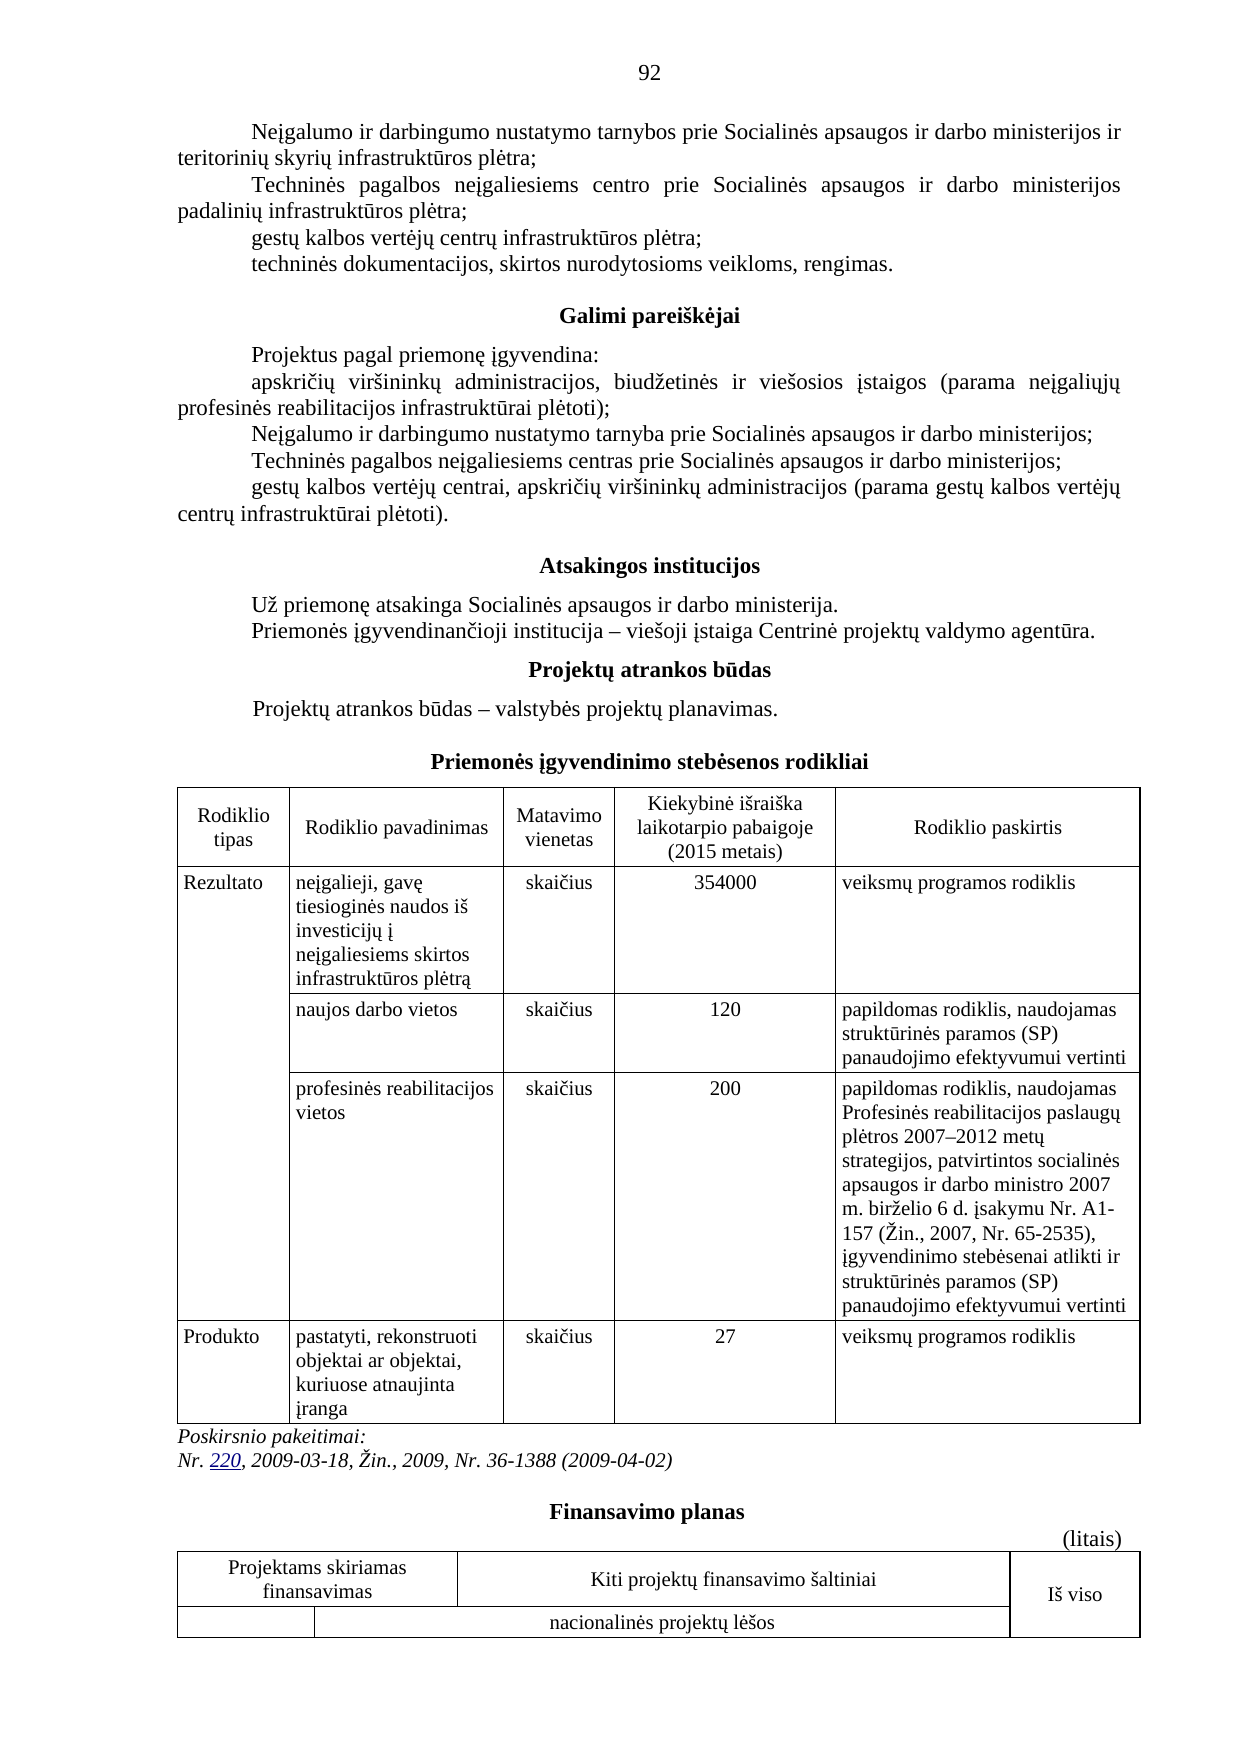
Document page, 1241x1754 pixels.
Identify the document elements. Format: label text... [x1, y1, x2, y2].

text Poskirsnio pakeitimai: [177, 1424, 1122, 1448]
table_cell papildomas rodiklis, naudojamas Profesinės reabilitacijos paslaugų plėtros 2007–2012 metų strategijos, patvirtintos socialinės apsaugos ir darbo ministro 2007 m. birželio 6 d. įsakymu Nr. A1-157 (Žin., 2007, Nr. 65-2535), įgyvendinimo stebėsenai atlikti ir struktūri­nės paramos (SP) panaudojimo efektyvumui vertinti [836, 1073, 1139, 1319]
text Techninės pagalbos neįgaliesiems centras prie Socialinės apsaugos ir darbo ministerijos; [177, 447, 1122, 473]
text (litais) [177, 1524, 1122, 1551]
text Priemonės įgyvendinimo stebėsenos rodikliai [177, 748, 1122, 774]
text techninės dokumentacijos, skirtos nurodytosioms veikloms, rengimas. [177, 250, 1122, 276]
table_header Iš viso [1011, 1552, 1139, 1637]
text Projektų atrankos būdas [177, 656, 1122, 683]
table_cell pastatyti, rekonstruoti objektai ar objektai, kuriuose atnaujinta įranga [290, 1321, 503, 1423]
table_cell 120 [615, 994, 835, 1072]
table_cell veiksmų programos rodiklis [836, 867, 1139, 993]
table_header Kiekybinė išraiška laikotarpio pabaigoje (2015 metais) [615, 788, 835, 866]
table_cell 354000 [615, 867, 835, 993]
table_cell skaičius [504, 867, 614, 993]
table_cell Rezultato [178, 867, 289, 1319]
table_cell 200 [615, 1073, 835, 1319]
table_cell Produkto [178, 1321, 289, 1423]
table_cell skaičius [504, 1073, 614, 1319]
text Atsakingos institucijos [177, 552, 1122, 579]
text Neįgalumo ir darbingumo nustatymo tarnyba prie Socialinės apsaugos ir darbo ministerijos; [177, 421, 1122, 447]
table_cell [178, 1607, 314, 1637]
table_cell naujos darbo vietos [290, 994, 503, 1072]
table_cell veiksmų programos rodiklis [836, 1321, 1139, 1423]
table_header Kiti projektų finansavimo šaltiniai [458, 1552, 1009, 1606]
text Už priemonę atsakinga Socialinės apsaugos ir darbo ministerija. [177, 591, 1122, 617]
text gestų kalbos vertėjų centrų infrastruktūros plėtra; [177, 223, 1122, 250]
table_header Rodiklio paskirtis [836, 788, 1139, 866]
table_cell papildomas rodiklis, naudojamas struktūrinės paramos (SP) panaudojimo efektyvumui vertinti [836, 994, 1139, 1072]
text apskričių viršininkų administracijos, biudžetinės ir viešosios įstaigos (parama neįgaliųjų profesinės reabilitacijos infrastruktūrai plėtoti); [177, 368, 1122, 421]
table_cell 27 [615, 1321, 835, 1423]
text gestų kalbos vertėjų centrai, apskričių viršininkų administracijos (parama gestų kalbos vertėjų centrų infrastruktūrai plėtoti). [177, 473, 1122, 526]
table_cell skaičius [504, 994, 614, 1072]
text Finansavimo planas [177, 1498, 1122, 1524]
table_header Rodiklio pavadinimas [290, 788, 503, 866]
text Neįgalumo ir darbingumo nustatymo tarnybos prie Socialinės apsaugos ir darbo ministerijos ir teritorinių skyrių infrastruktūros plėtra; [177, 118, 1122, 171]
text Priemonės įgyvendinančioji institucija – viešoji įstaiga Centrinė projektų valdymo agentūra. [177, 617, 1122, 644]
table_cell nacionalinės projektų lėšos [315, 1607, 1009, 1637]
text Projektų atrankos būdas – valstybės projektų planavimas. [177, 695, 1122, 722]
table_header Matavimo vienetas [504, 788, 614, 866]
text Galimi pareiškėjai [177, 303, 1122, 329]
table_cell neįgalieji, gavę tiesioginės naudos iš investicijų į neįgaliesiems skirtos infrastruktūros plėtrą [290, 867, 503, 993]
table_header Rodiklio tipas [178, 788, 289, 866]
table_cell profesinės reabilitacijos vietos [290, 1073, 503, 1319]
table_cell skaičius [504, 1321, 614, 1423]
text Techninės pagalbos neįgaliesiems centro prie Socialinės apsaugos ir darbo ministerijos padalinių infrastruktūros plėtra; [177, 171, 1122, 223]
table_header Projektams skiriamas finansavimas [178, 1552, 457, 1606]
text Nr. 220, 2009-03-18, Žin., 2009, Nr. 36-1388 (2009-04-02) [177, 1448, 1122, 1472]
text Projektus pagal priemonę įgyvendina: [177, 341, 1122, 368]
